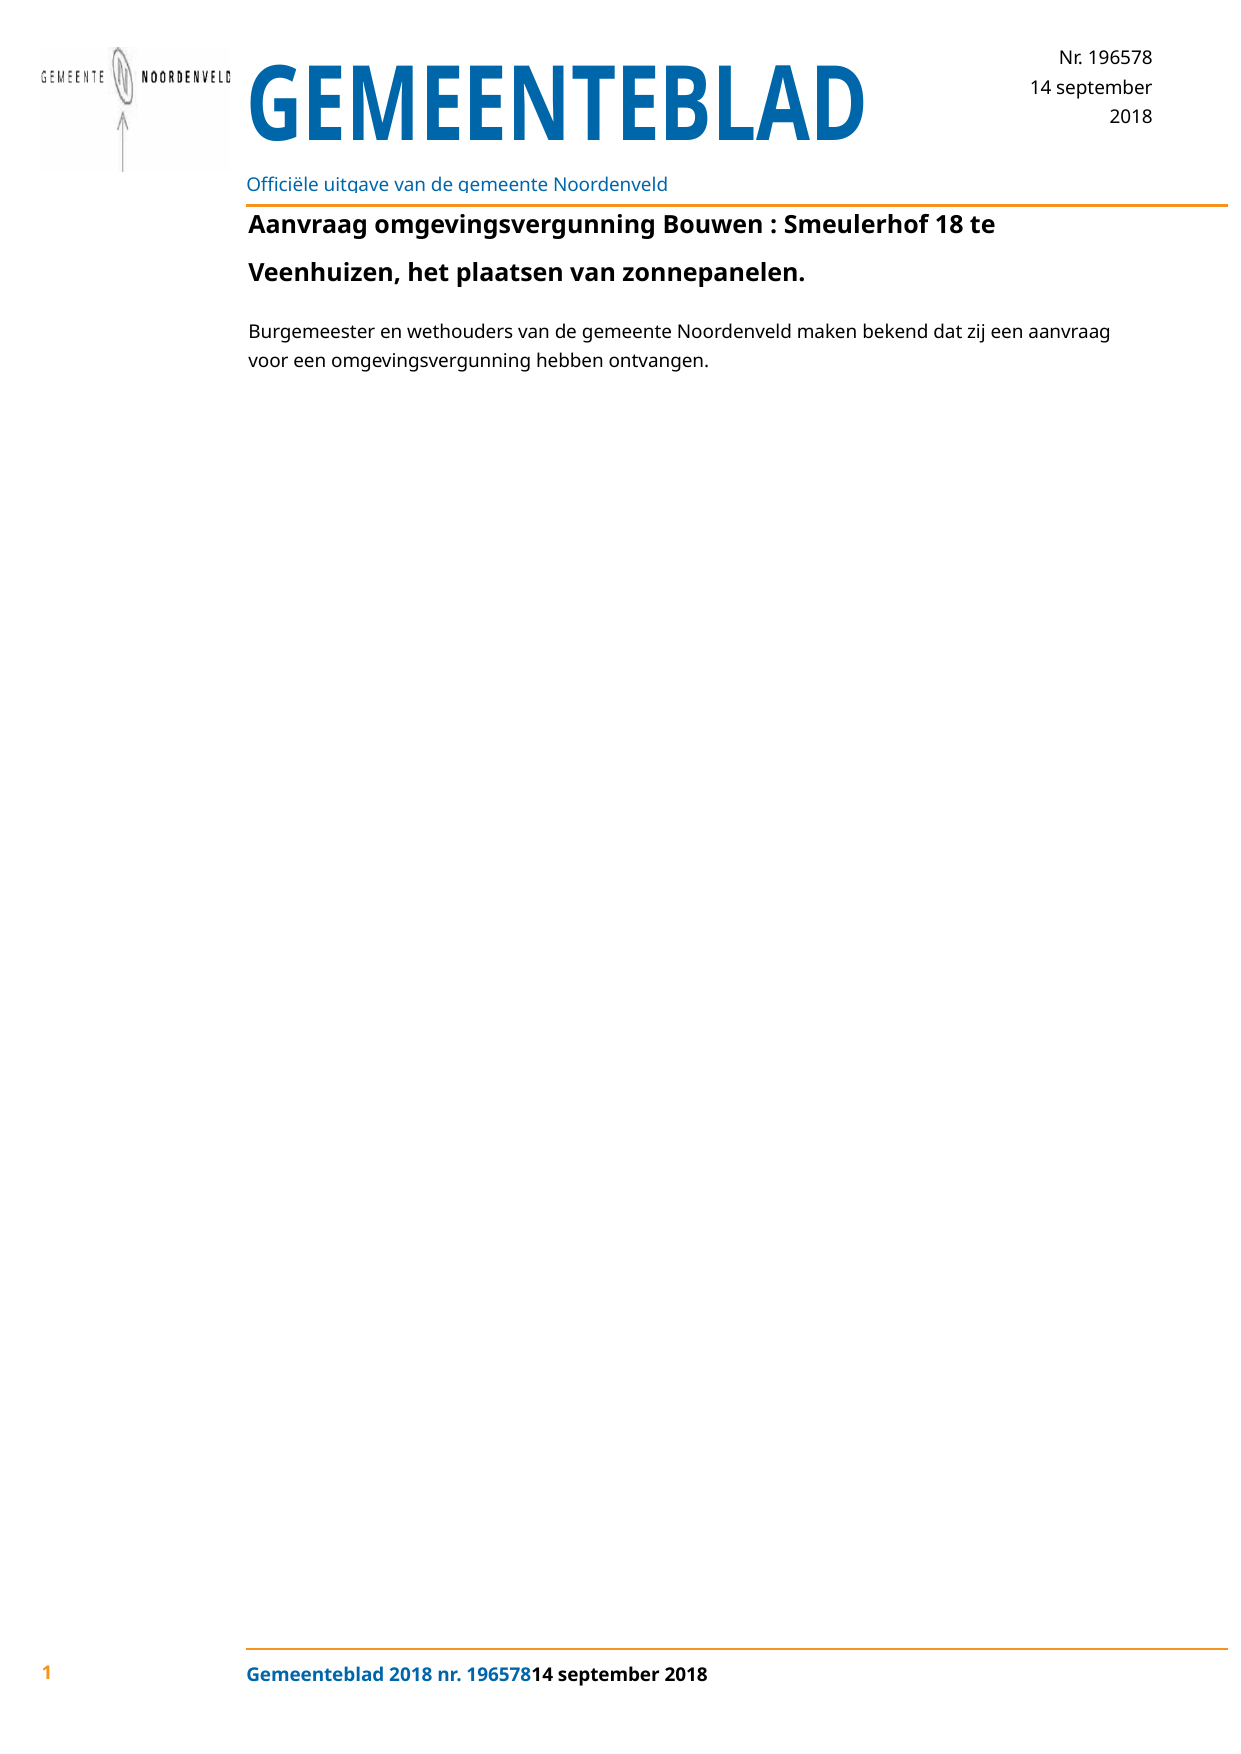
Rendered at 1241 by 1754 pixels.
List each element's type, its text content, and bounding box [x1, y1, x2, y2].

text Burgemeester en wethouders van de gemeente Noordenveld maken bekend dat zij een aanvraag voor een omgevingsvergunning hebben ontvangen. [248, 318, 1152, 373]
picture [41, 47, 231, 172]
text Aanvraag omgevingsvergunning Bouwen : Smeulerhof 18 te Veenhuizen, het plaatsen van zonnepanelen. [248, 207, 1152, 288]
